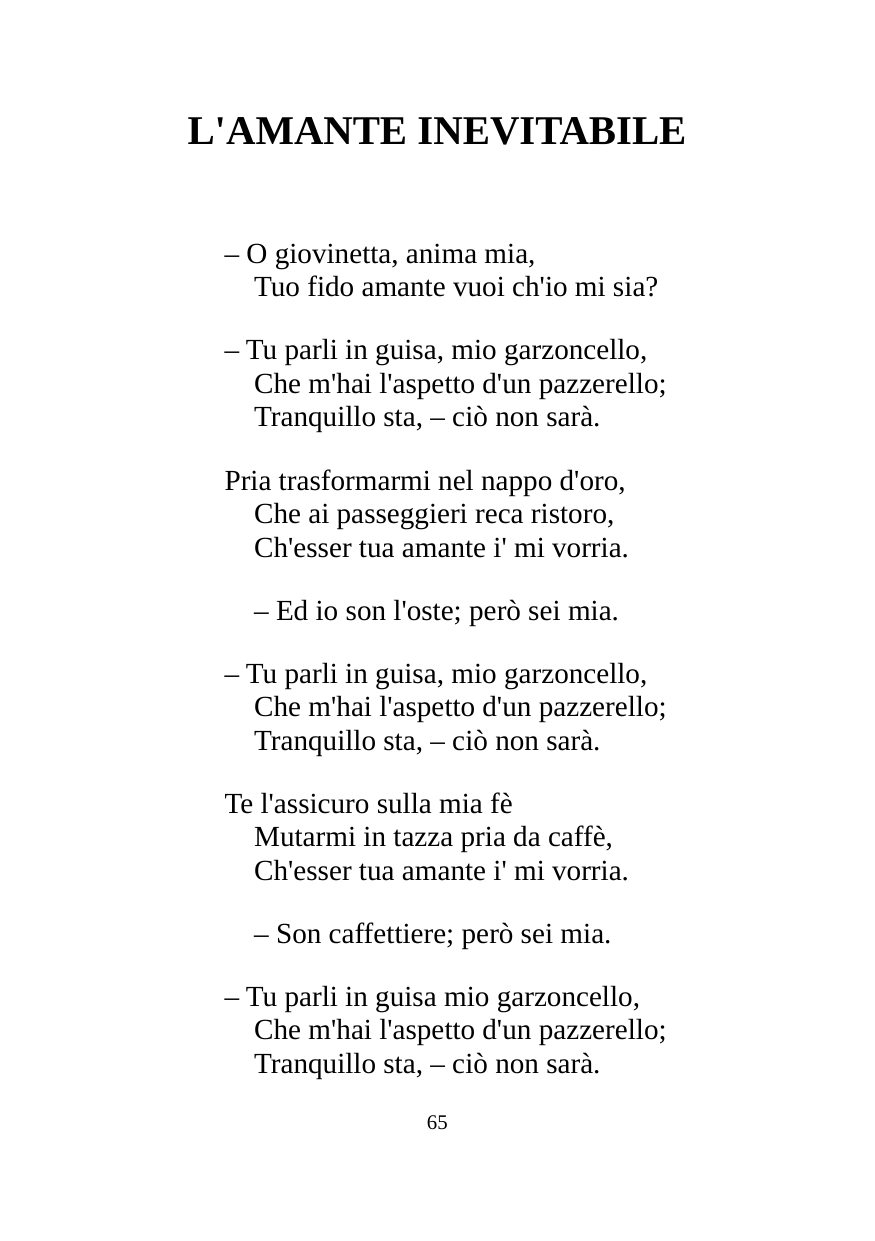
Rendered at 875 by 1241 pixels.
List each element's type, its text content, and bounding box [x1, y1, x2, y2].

text – Son caffettiere; però sei mia. [254, 916, 768, 949]
text Pria trasformarmi nel nappo d'oro, Che ai passeggieri reca ristoro, Ch'esser tua amante i' mi vorria. [224, 463, 768, 563]
text – Tu parli in guisa mio garzoncello, Che m'hai l'aspetto d'un pazzerello; Tranquillo sta, – ciò non sarà. [224, 979, 768, 1079]
text – Tu parli in guisa, mio garzoncello, Che m'hai l'aspetto d'un pazzerello; Tranquillo sta, – ciò non sarà. [224, 332, 768, 433]
text – O giovinetta, anima mia, Tuo fido amante vuoi ch'io mi sia? [224, 236, 768, 303]
text Te l'assicuro sulla mia fè Mutarmi in tazza pria da caffè, Ch'esser tua amante i' mi vorria. [224, 786, 768, 886]
subtitle L'AMANTE INEVITABILE [106, 106, 768, 153]
text – Tu parli in guisa, mio garzoncello, Che m'hai l'aspetto d'un pazzerello; Tranquillo sta, – ciò non sarà. [224, 656, 768, 756]
text – Ed io son l'oste; però sei mia. [254, 593, 768, 626]
